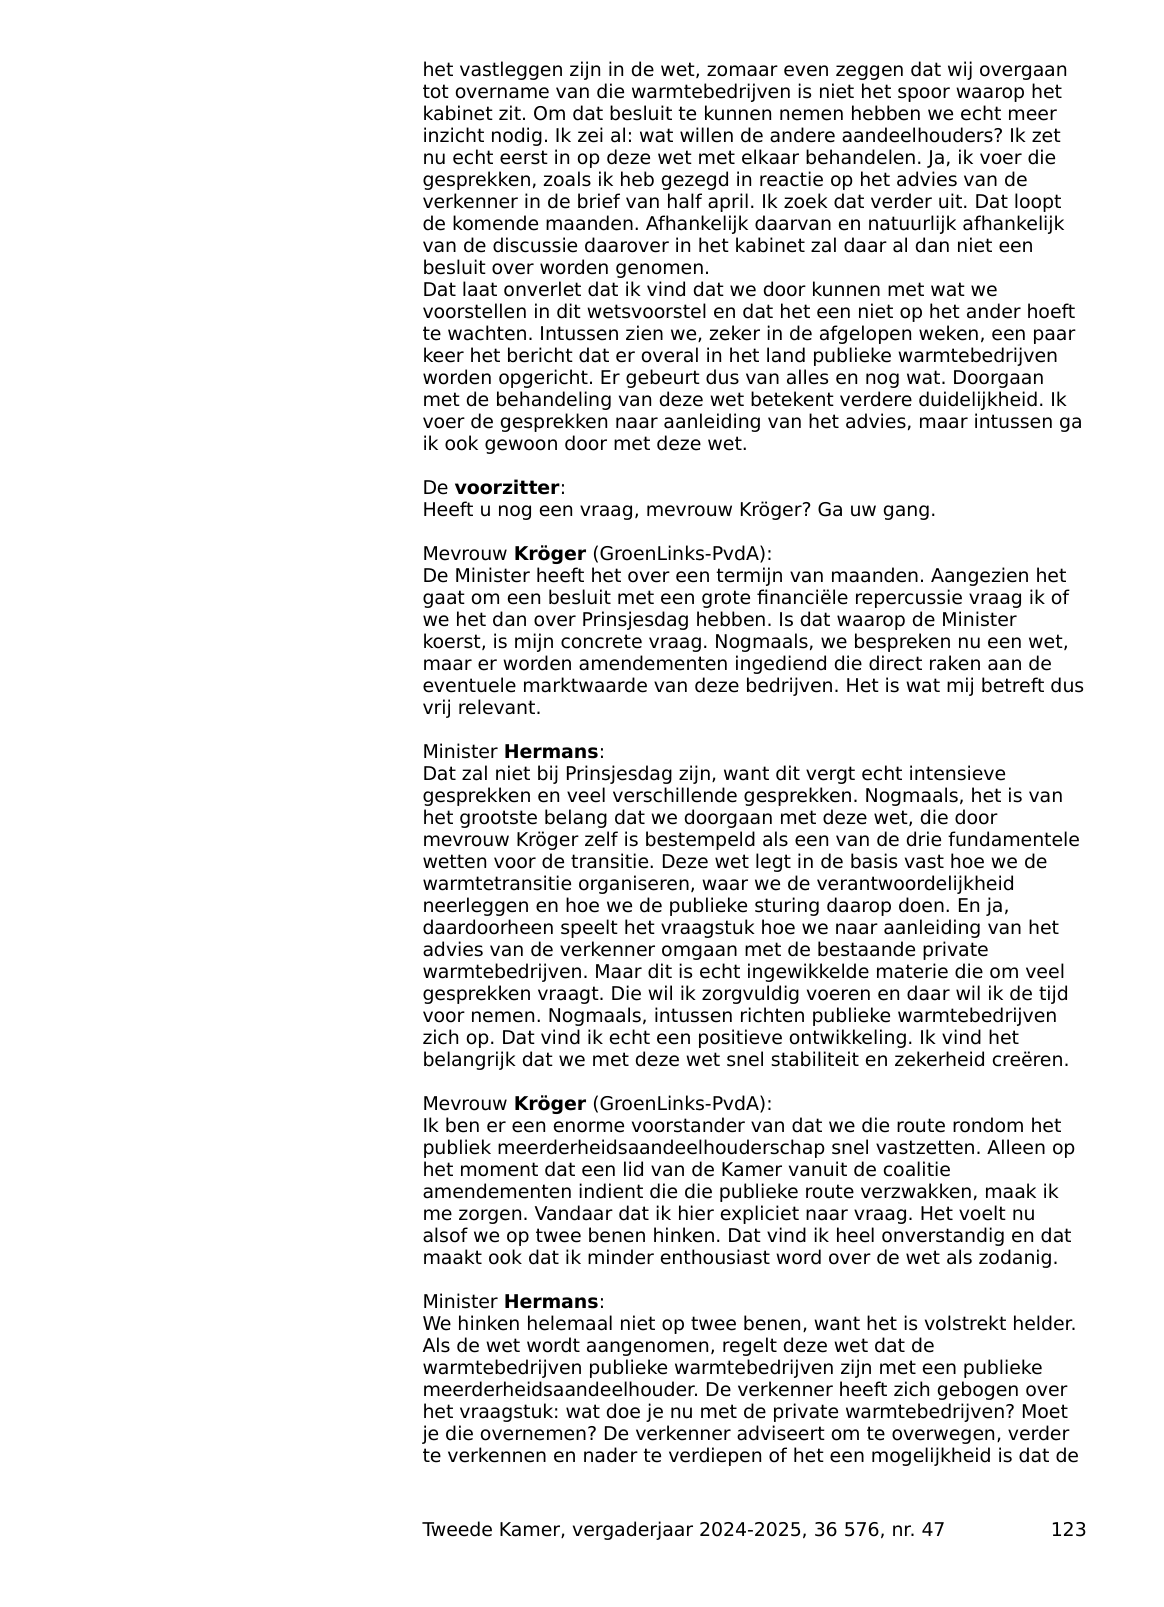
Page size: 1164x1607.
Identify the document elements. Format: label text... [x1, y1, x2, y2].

text Ik ben er een enorme voorstander van dat we die route rondom het publiek meerderheidsaandeelhouderschap snel vastzetten. Alleen op het moment dat een lid van de Kamer vanuit de coalitie amendementen indient die die publieke route verzwakken, maak ik me zorgen. Vandaar dat ik hier expliciet naar vraag. Het voelt nu alsof we op twee benen hinken. Dat vind ik heel onverstandig en dat maakt ook dat ik minder enthousiast word over de wet als zodanig. [422, 1115, 1087, 1269]
text Heeft u nog een vraag, mevrouw Kröger? Ga uw gang. [422, 499, 1087, 521]
text Dat laat onverlet dat ik vind dat we door kunnen met wat we voorstellen in dit wetsvoorstel en dat het een niet op het ander hoeft te wachten. Intussen zien we, zeker in de afgelopen weken, een paar keer het bericht dat er overal in het land publieke warmtebedrijven worden opgericht. Er gebeurt dus van alles en nog wat. Doorgaan met de behandeling van deze wet betekent verdere duidelijkheid. Ik voer de gesprekken naar aanleiding van het advies, maar intussen ga ik ook gewoon door met deze wet. [422, 279, 1087, 455]
text De voorzitter: [422, 477, 1087, 499]
text Mevrouw Kröger (GroenLinks-PvdA): [422, 1093, 1087, 1115]
text We hinken helemaal niet op twee benen, want het is volstrekt helder. Als de wet wordt aangenomen, regelt deze wet dat de warmtebedrijven publieke warmtebedrijven zijn met een publieke meerderheidsaandeelhouder. De verkenner heeft zich gebogen over het vraagstuk: wat doe je nu met de private warmtebedrijven? Moet je die overnemen? De verkenner adviseert om te overwegen, verder te verkennen en nader te verdiepen of het een mogelijkheid is dat de [422, 1313, 1087, 1467]
text Minister Hermans: [422, 1291, 1087, 1313]
text Dat zal niet bij Prinsjesdag zijn, want dit vergt echt intensieve gesprekken en veel verschillende gesprekken. Nogmaals, het is van het grootste belang dat we doorgaan met deze wet, die door mevrouw Kröger zelf is bestempeld als een van de drie fundamentele wetten voor de transitie. Deze wet legt in de basis vast hoe we de warmtetransitie organiseren, waar we de verantwoordelijkheid neerleggen en hoe we de publieke sturing daarop doen. En ja, daardoorheen speelt het vraagstuk hoe we naar aanleiding van het advies van de verkenner omgaan met de bestaande private warmtebedrijven. Maar dit is echt ingewikkelde materie die om veel gesprekken vraagt. Die wil ik zorgvuldig voeren en daar wil ik de tijd voor nemen. Nogmaals, intussen richten publieke warmtebedrijven zich op. Dat vind ik echt een positieve ontwikkeling. Ik vind het belangrijk dat we met deze wet snel stabiliteit en zekerheid creëren. [422, 763, 1087, 1071]
text het vastleggen zijn in de wet, zomaar even zeggen dat wij overgaan tot overname van die warmtebedrijven is niet het spoor waarop het kabinet zit. Om dat besluit te kunnen nemen hebben we echt meer inzicht nodig. Ik zei al: wat willen de andere aandeelhouders? Ik zet nu echt eerst in op deze wet met elkaar behandelen. Ja, ik voer die gesprekken, zoals ik heb gezegd in reactie op het advies van de verkenner in de brief van half april. Ik zoek dat verder uit. Dat loopt de komende maanden. Afhankelijk daarvan en natuurlijk afhankelijk van de discussie daarover in het kabinet zal daar al dan niet een besluit over worden genomen. [422, 59, 1087, 279]
text Mevrouw Kröger (GroenLinks-PvdA): [422, 543, 1087, 565]
text De Minister heeft het over een termijn van maanden. Aangezien het gaat om een besluit met een grote financiële repercussie vraag ik of we het dan over Prinsjesdag hebben. Is dat waarop de Minister koerst, is mijn concrete vraag. Nogmaals, we bespreken nu een wet, maar er worden amendementen ingediend die direct raken aan de eventuele marktwaarde van deze bedrijven. Het is wat mij betreft dus vrij relevant. [422, 565, 1087, 719]
text Minister Hermans: [422, 741, 1087, 763]
